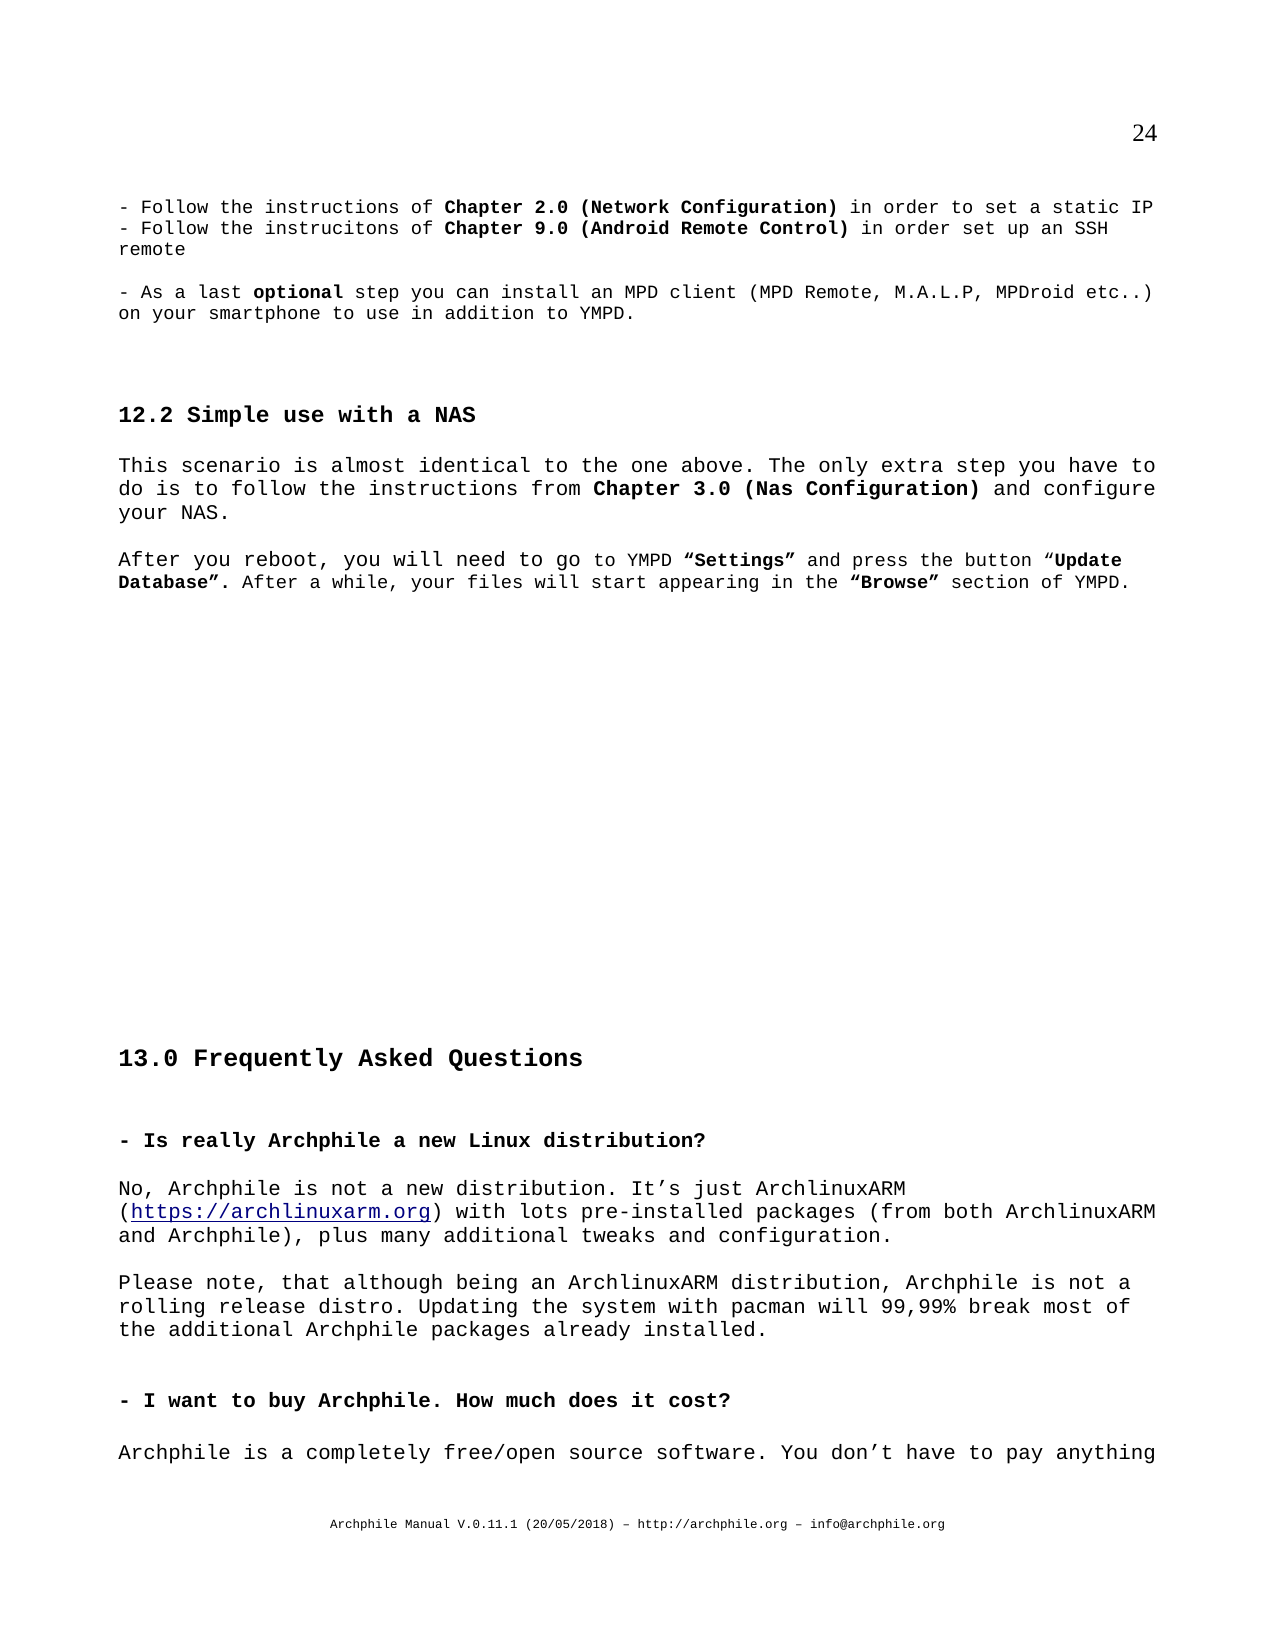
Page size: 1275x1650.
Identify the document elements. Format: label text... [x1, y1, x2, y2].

text 12.2 Simple use with a NAS [118, 403, 1157, 429]
text After you reboot, you will need to go to YMPD “Settings” and press the button “Update Database”. After a while, your files will start appearing in the “Browse” section of YMPD. [118, 549, 1157, 594]
text - Is really Archphile a new Linux distribution? [118, 1130, 1157, 1154]
text - As a last optional step you can install an MPD client (MPD Remote, M.A.L.P, MPDroid etc..) on your smartphone to use in addition to YMPD. [118, 283, 1157, 325]
text 13.0 Frequently Asked Questions [118, 1045, 1157, 1073]
text Archphile is a completely free/open source software. You don’t have to pay anything [118, 1442, 1157, 1466]
text Please note, that although being an ArchlinuxARM distribution, Archphile is not a rolling release distro. Updating the system with pacman will 99,99% break most of the additional Archphile packages already installed. [118, 1272, 1157, 1343]
text - Follow the instructions of Chapter 2.0 (Network Configuration) in order to set a static IP [118, 198, 1157, 219]
text No, Archphile is not a new distribution. It’s just ArchlinuxARM (https://archlinuxarm.org) with lots pre-installed packages (from both ArchlinuxARM and Archphile), plus many additional tweaks and configuration. [118, 1177, 1157, 1248]
text This scenario is almost identical to the one above. The only extra step you have to do is to follow the instructions from Chapter 3.0 (Nas Configuration) and configure your NAS. [118, 455, 1157, 526]
text - I want to buy Archphile. How much does it cost? [118, 1390, 1157, 1414]
text - Follow the instrucitons of Chapter 9.0 (Android Remote Control) in order set up an SSH remote [118, 219, 1157, 261]
